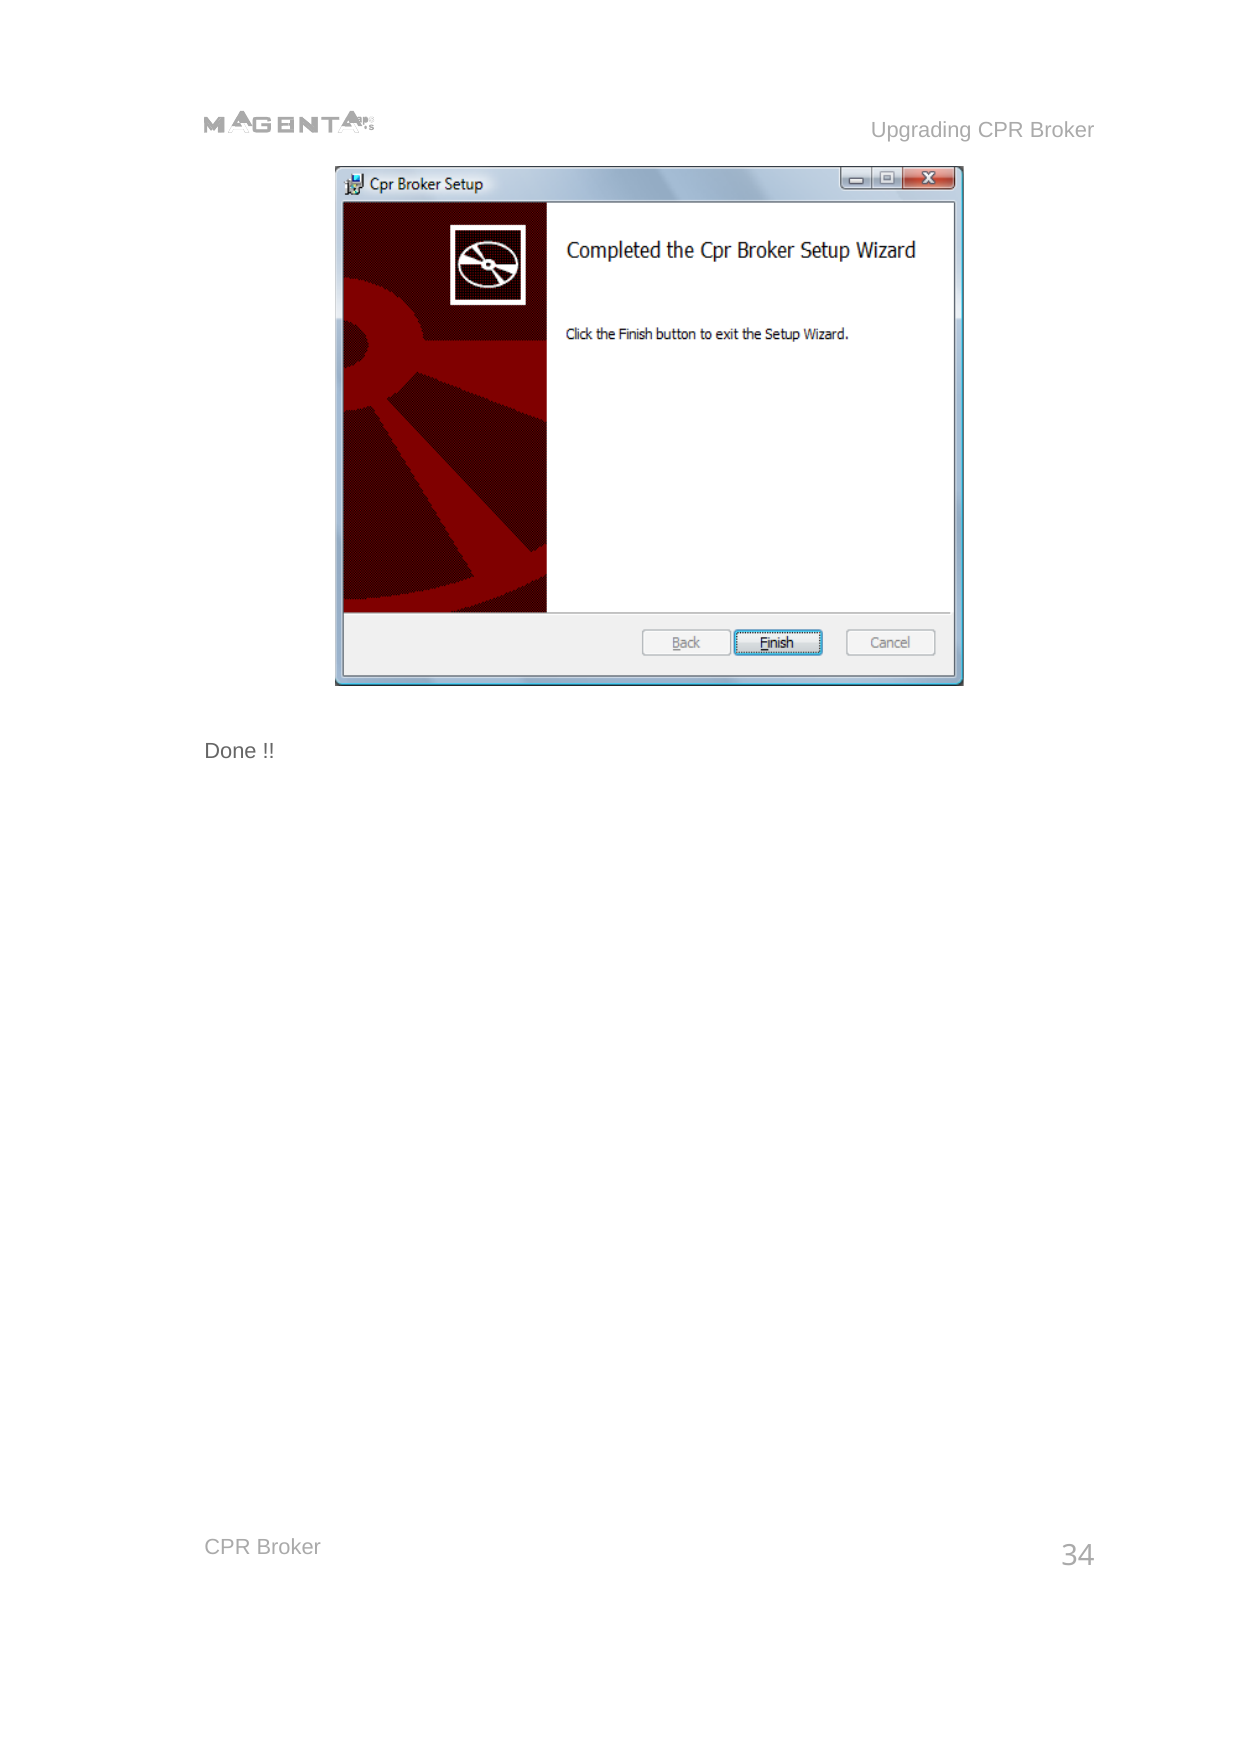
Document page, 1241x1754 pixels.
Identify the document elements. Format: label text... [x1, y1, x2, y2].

picture [335, 166, 964, 686]
text Done !! [204, 735, 1094, 764]
